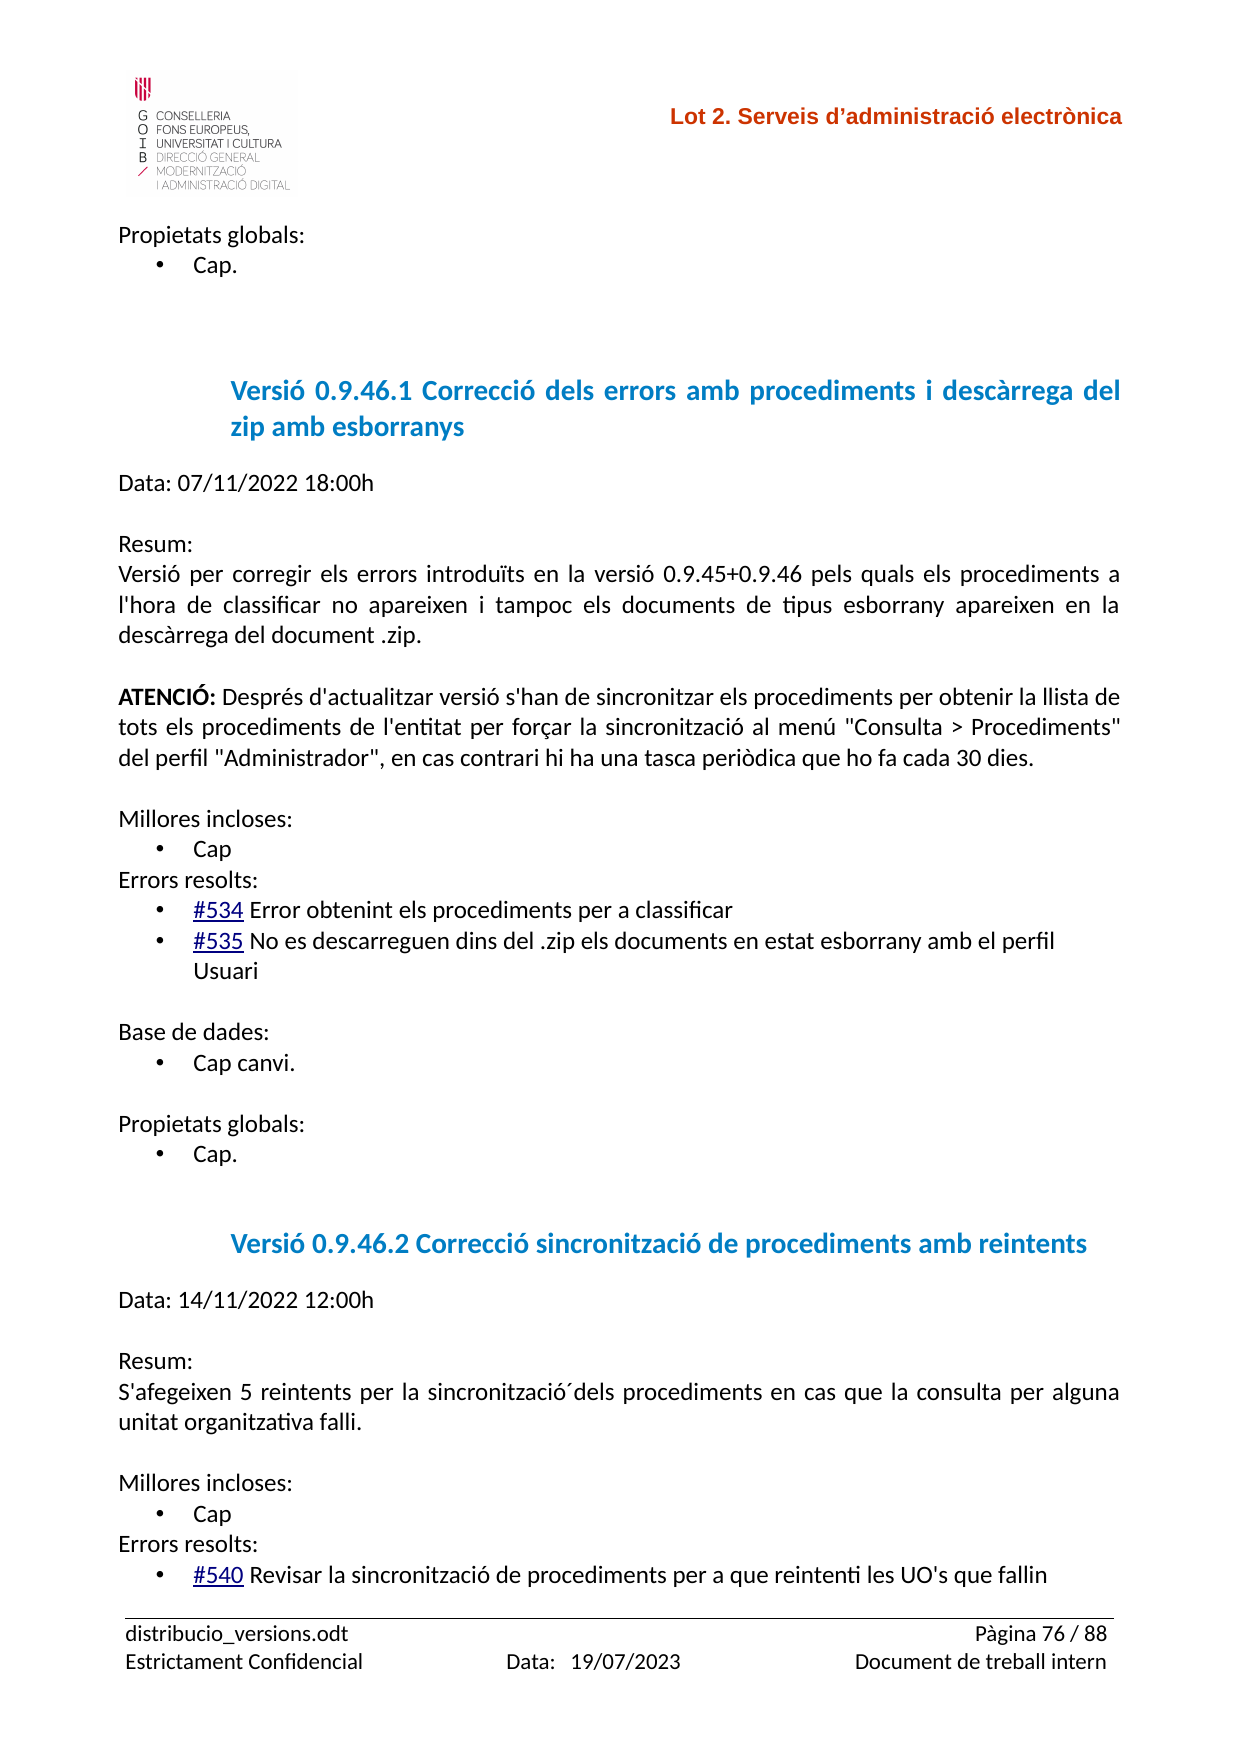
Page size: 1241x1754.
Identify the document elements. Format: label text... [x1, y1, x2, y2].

list Cap. [156, 250, 1122, 280]
text Millores incloses: [118, 1468, 1122, 1498]
text Data: 14/11/2022 12:00h [118, 1284, 1122, 1315]
text Base de dades: [118, 1016, 1122, 1047]
text Errors resolts: [118, 864, 1122, 894]
text Millores incloses: [118, 803, 1122, 833]
text Resum: [118, 528, 1122, 558]
text Errors resolts: [118, 1529, 1122, 1559]
list #540 Revisar la sincronització de procediments per a que reintenti les UO's que fallin [156, 1559, 1122, 1590]
subtitle Versió 0.9.46.1 Correcció dels errors amb procediments i descàrrega del zip amb esborranys [153, 372, 1122, 443]
list #534 Error obtenint els procediments per a classificar [156, 894, 1122, 925]
list #535 No es descarreguen dins del .zip els documents en estat esborrany amb el perfil Usuari [156, 925, 1122, 986]
list Cap. [156, 1138, 1122, 1169]
text Propietats globals: [118, 1108, 1122, 1138]
list Cap [156, 833, 1122, 864]
text Versió per corregir els errors introduïts en la versió 0.9.45+0.9.46 pels quals els procediments a l'hora de classificar no apareixen i tampoc els documents de tipus esborrany apareixen en la descàrrega del document .zip. [118, 558, 1122, 650]
text ATENCIÓ: Després d'actualitzar versió s'han de sincronitzar els procediments per obtenir la llista de tots els procediments de l'entitat per forçar la sincronització al menú "Consulta > Procediments" del perfil "Administrador", en cas contrari hi ha una tasca periòdica que ho fa cada 30 dies. [118, 681, 1122, 772]
subtitle Versió 0.9.46.2 Correcció sincronització de procediments amb reintents [153, 1225, 1122, 1261]
list Cap canvi. [156, 1047, 1122, 1077]
picture [126, 70, 299, 197]
text Resum: [118, 1346, 1122, 1376]
text Data: 07/11/2022 18:00h [118, 467, 1122, 497]
text S'afegeixen 5 reintents per la sincronització´dels procediments en cas que la consulta per alguna unitat organitzativa falli. [118, 1376, 1122, 1437]
text Propietats globals: [118, 219, 1122, 250]
list Cap [156, 1498, 1122, 1529]
